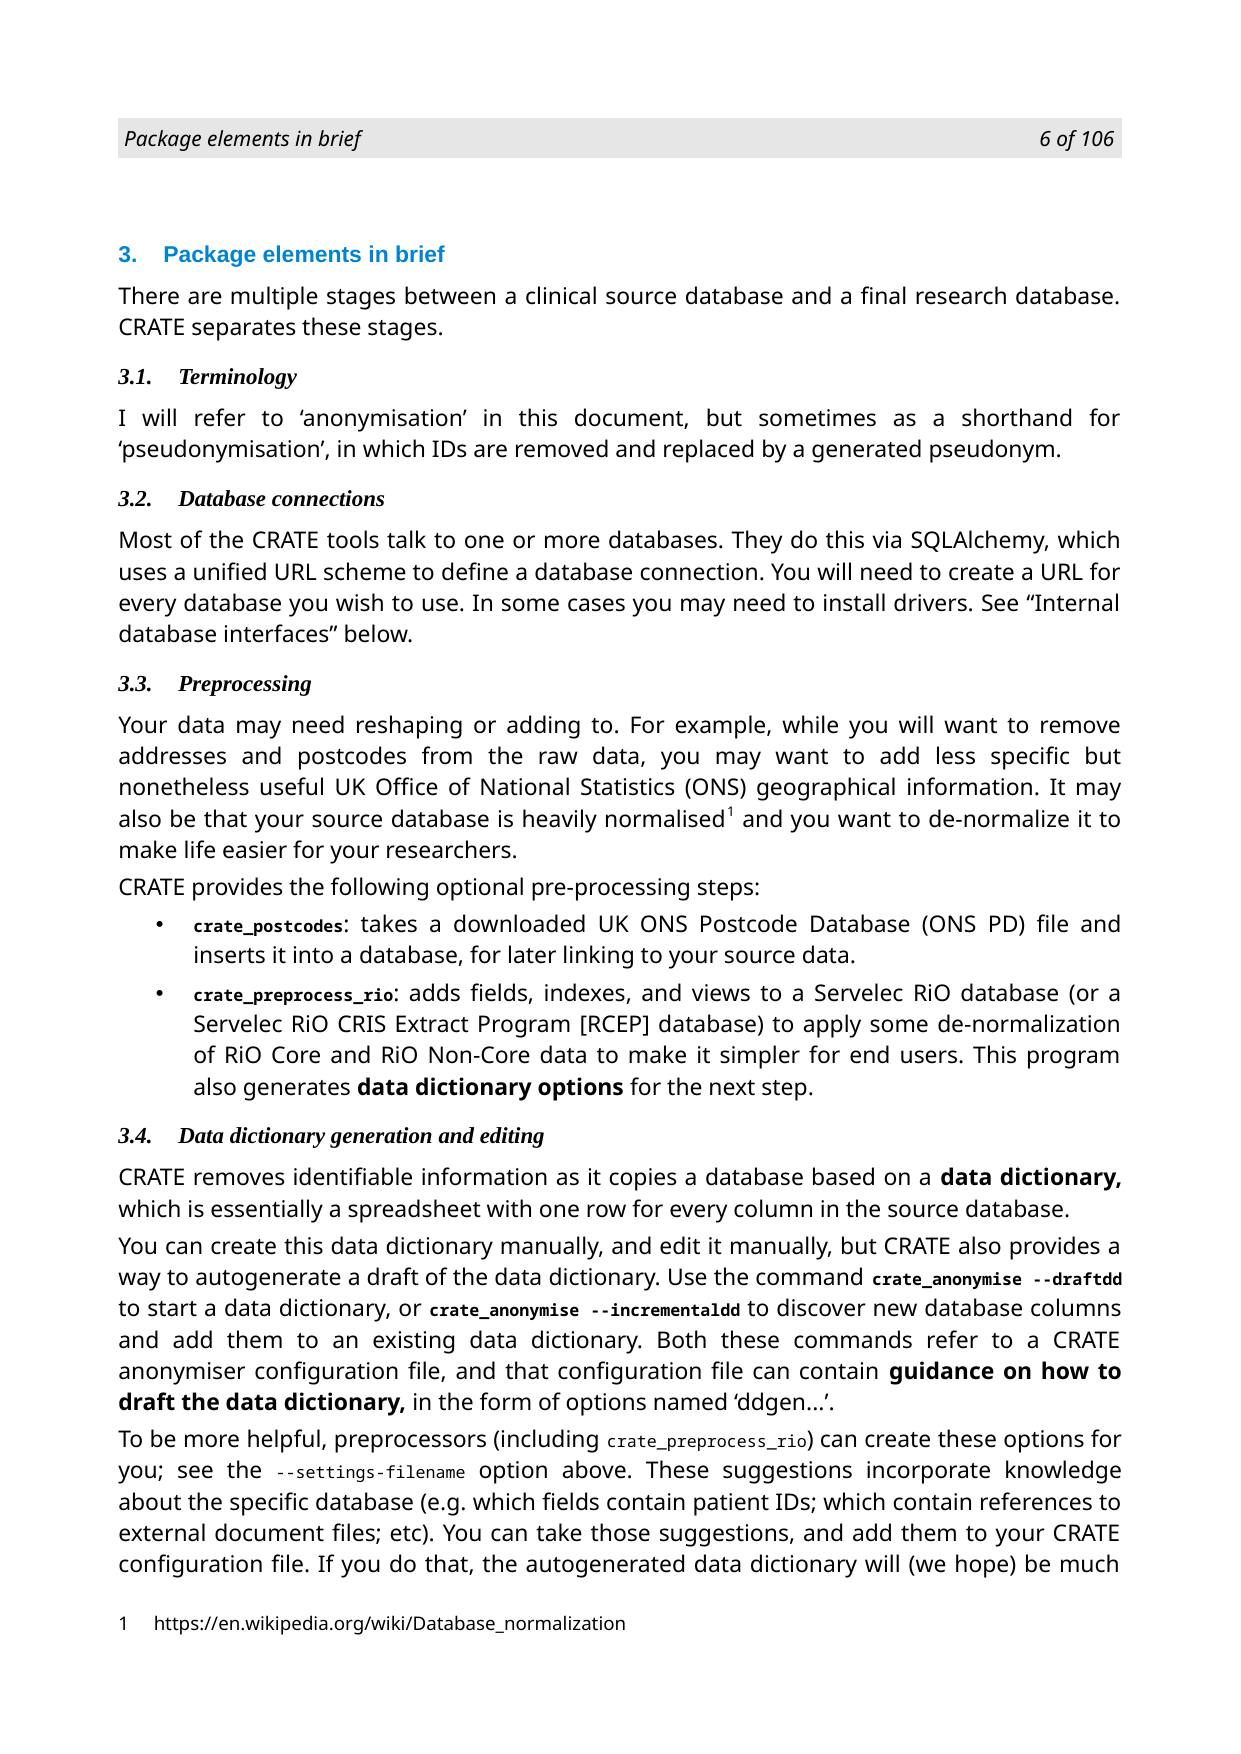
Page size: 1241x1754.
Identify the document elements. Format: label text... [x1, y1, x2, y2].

text Your data may need reshaping or adding to. For example, while you will want to remove addresses and postcodes from the raw data, you may want to add less specific but nonetheless useful UK Office of National Statistics (ONS) geographical information. It may also be that your source database is heavily normalised and you want to de-normalize it to make life easier for your researchers. [118, 709, 1122, 865]
text CRATE removes identifiable information as it copies a database based on a data dictionary, which is essentially a spreadsheet with one row for every column in the source database. [118, 1161, 1122, 1224]
subtitle Preprocessing [118, 670, 1122, 696]
list crate_preprocess_rio: adds fields, indexes, and views to a Servelec RiO database (or a Servelec RiO CRIS Extract Program [RCEP] database) to apply some de-normalization of RiO Core and RiO Non-Core data to make it simpler for end users. This program also generates data dictionary options for the next step. [156, 977, 1122, 1102]
list crate_postcodes: takes a downloaded UK ONS Postcode Database (ONS PD) file and inserts it into a database, for later linking to your source data. [156, 908, 1122, 971]
text I will refer to ‘anonymisation’ in this document, but sometimes as a shorthand for ‘pseudonymisation’, in which IDs are removed and replaced by a generated pseudonym. [118, 402, 1122, 464]
text You can create this data dictionary manually, and edit it manually, but CRATE also provides a way to autogenerate a draft of the data dictionary. Use the command crate_anonymise --draftdd to start a data dictionary, or crate_anonymise --incrementaldd to discover new database columns and add them to an existing data dictionary. Both these commands refer to a CRATE anonymiser configuration file, and that configuration file can contain guidance on how to draft the data dictionary, in the form of options named ‘ddgen...’. [118, 1230, 1122, 1417]
text To be more helpful, preprocessors (including crate_preprocess_rio) can create these options for you; see the --settings-filename option above. These suggestions incorporate knowledge about the specific database (e.g. which fields contain patient IDs; which contain references to external document files; etc). You can take those suggestions, and add them to your CRATE configuration file. If you do that, the autogenerated data dictionary will (we hope) be much [118, 1423, 1122, 1579]
subtitle Database connections [118, 485, 1122, 512]
text There are multiple stages between a clinical source database and a final research database. CRATE separates these stages. [118, 280, 1122, 342]
subtitle Package elements in brief [118, 241, 1122, 267]
text https://en.wikipedia.org/wiki/Database_normalization [118, 1610, 1122, 1636]
subtitle Data dictionary generation and editing [118, 1122, 1122, 1149]
subtitle Terminology [118, 363, 1122, 389]
text CRATE provides the following optional pre-processing steps: [118, 871, 1122, 902]
text Most of the CRATE tools talk to one or more databases. They do this via SQLAlchemy, which uses a unified URL scheme to define a database connection. You will need to create a URL for every database you wish to use. In some cases you may need to install drivers. See “Internal database interfaces” below. [118, 524, 1122, 649]
